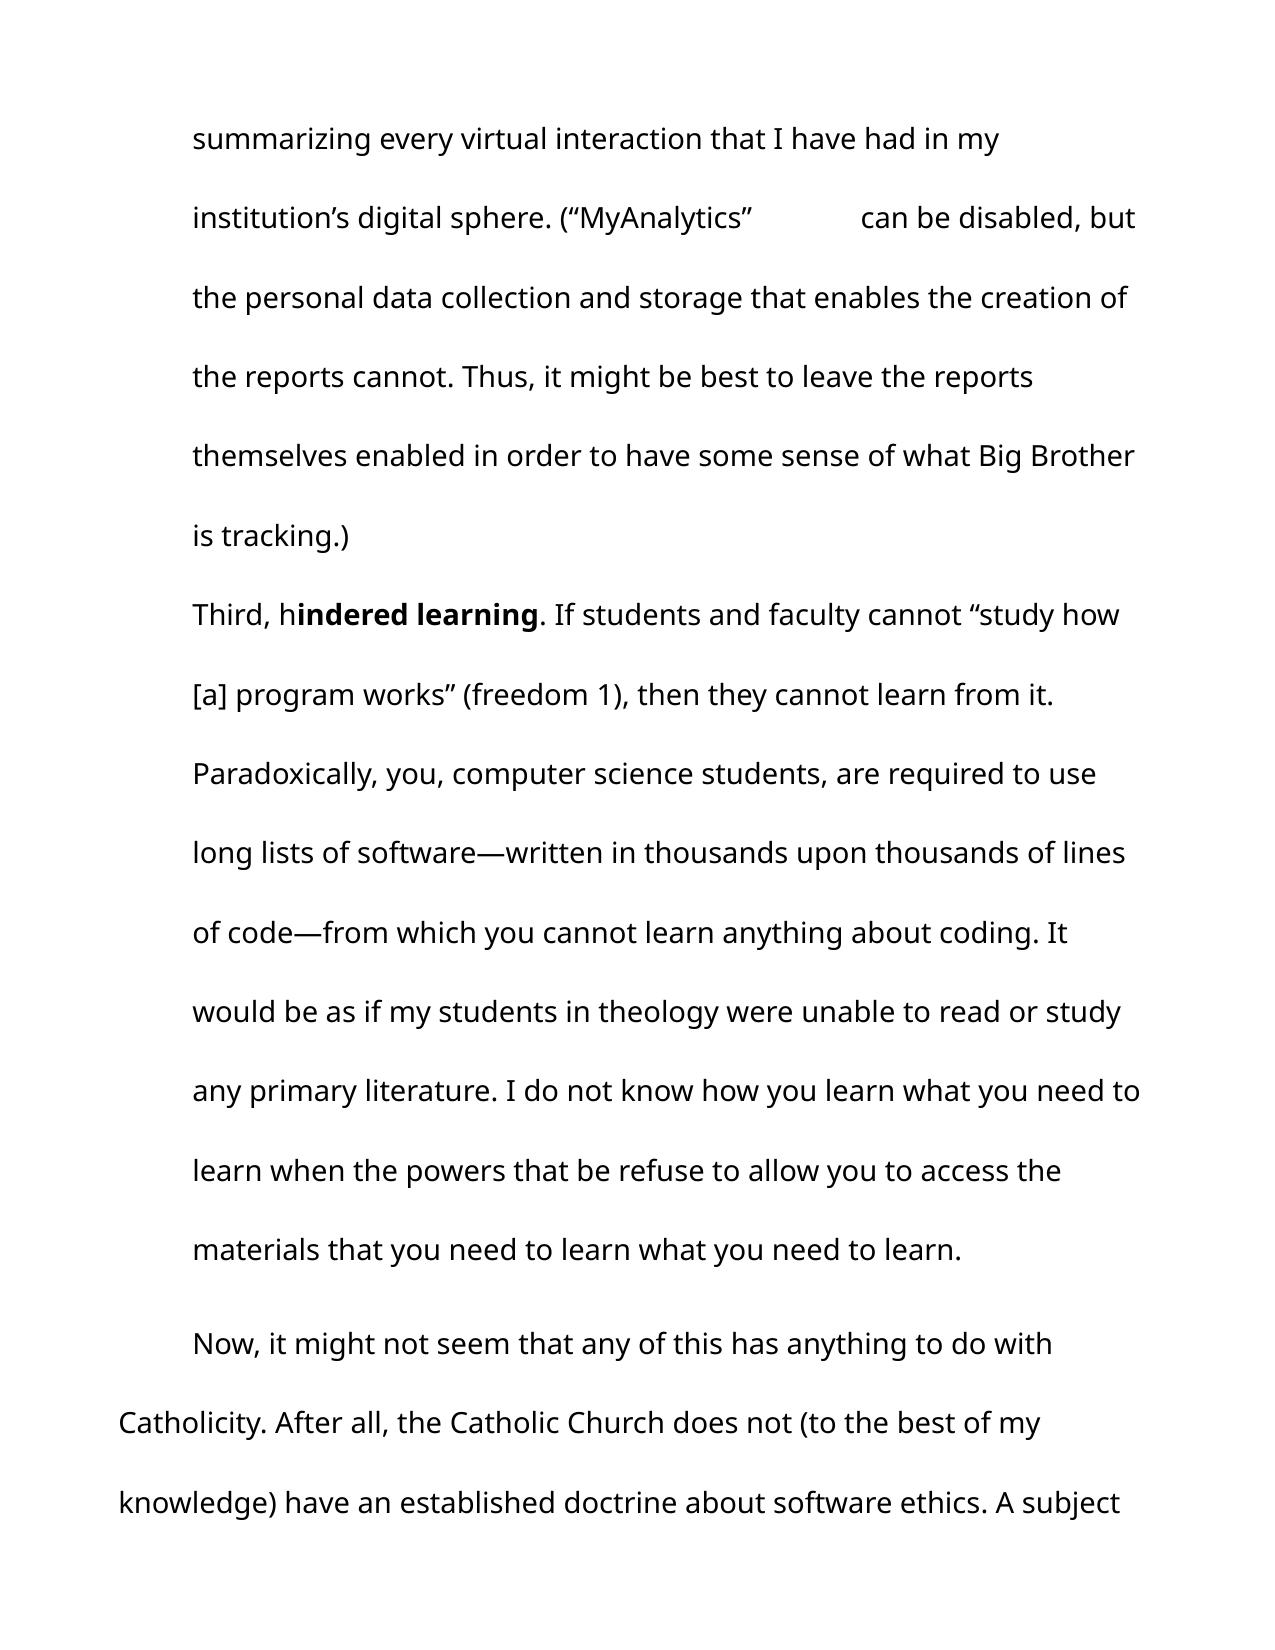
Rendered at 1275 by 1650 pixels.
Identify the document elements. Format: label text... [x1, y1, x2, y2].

list summarizing every virtual interaction that I have had in my institution’s digital sphere. (“MyAnalytics” reports can be disabled, but the personal data collection and storage that enables the creation of the reports cannot. Thus, it might be best to leave the reports themselves enabled in order to have some sense of what Big Brother is tracking.) [162, 118, 1157, 555]
text Now, it might not seem that any of this has anything to do with Catholicity. After all, the Catholic Church does not (to the best of my knowledge) have an established doctrine about software ethics. A subject [118, 1323, 1157, 1522]
list Third, hindered learning. If students and faculty cannot “study how [a] program works” (freedom 1), then they cannot learn from it. Paradoxically, you, computer science students, are required to use long lists of software—written in thousands upon thousands of lines of code—from which you cannot learn anything about coding. It would be as if my students in theology were unable to read or study any primary literature. I do not know how you learn what you need to learn when the powers that be refuse to allow you to access the materials that you need to learn what you need to learn. [162, 594, 1157, 1269]
